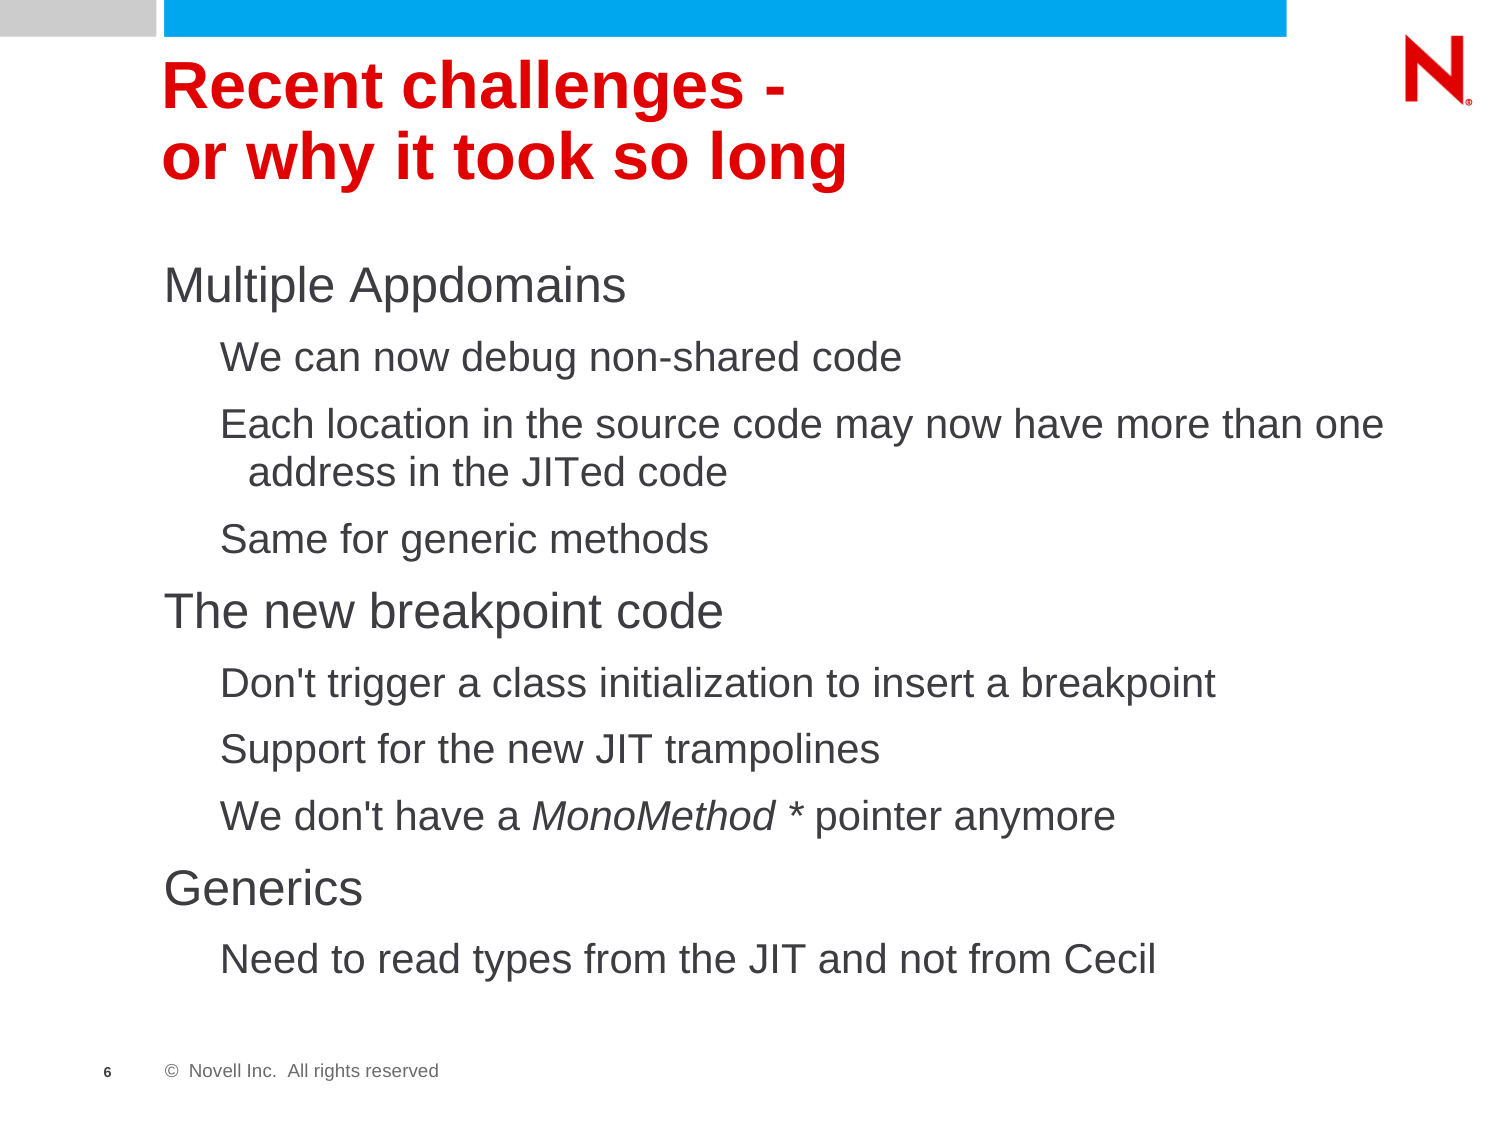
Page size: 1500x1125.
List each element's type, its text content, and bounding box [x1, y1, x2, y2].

title Recent challenges - or why it took so long [161, 41, 1383, 205]
picture [1403, 32, 1473, 107]
list Multiple Appdomains We can now debug non-shared code Each location in the source code may now have more than one address in the JITed code Same for generic methods The new breakpoint code Don't trigger a class initialization to insert a breakpoint Support for the new JIT trampolines We don't have a MonoMethod * pointer anymore Generics Need to read types from the JIT and not from Cecil [163, 254, 1404, 986]
